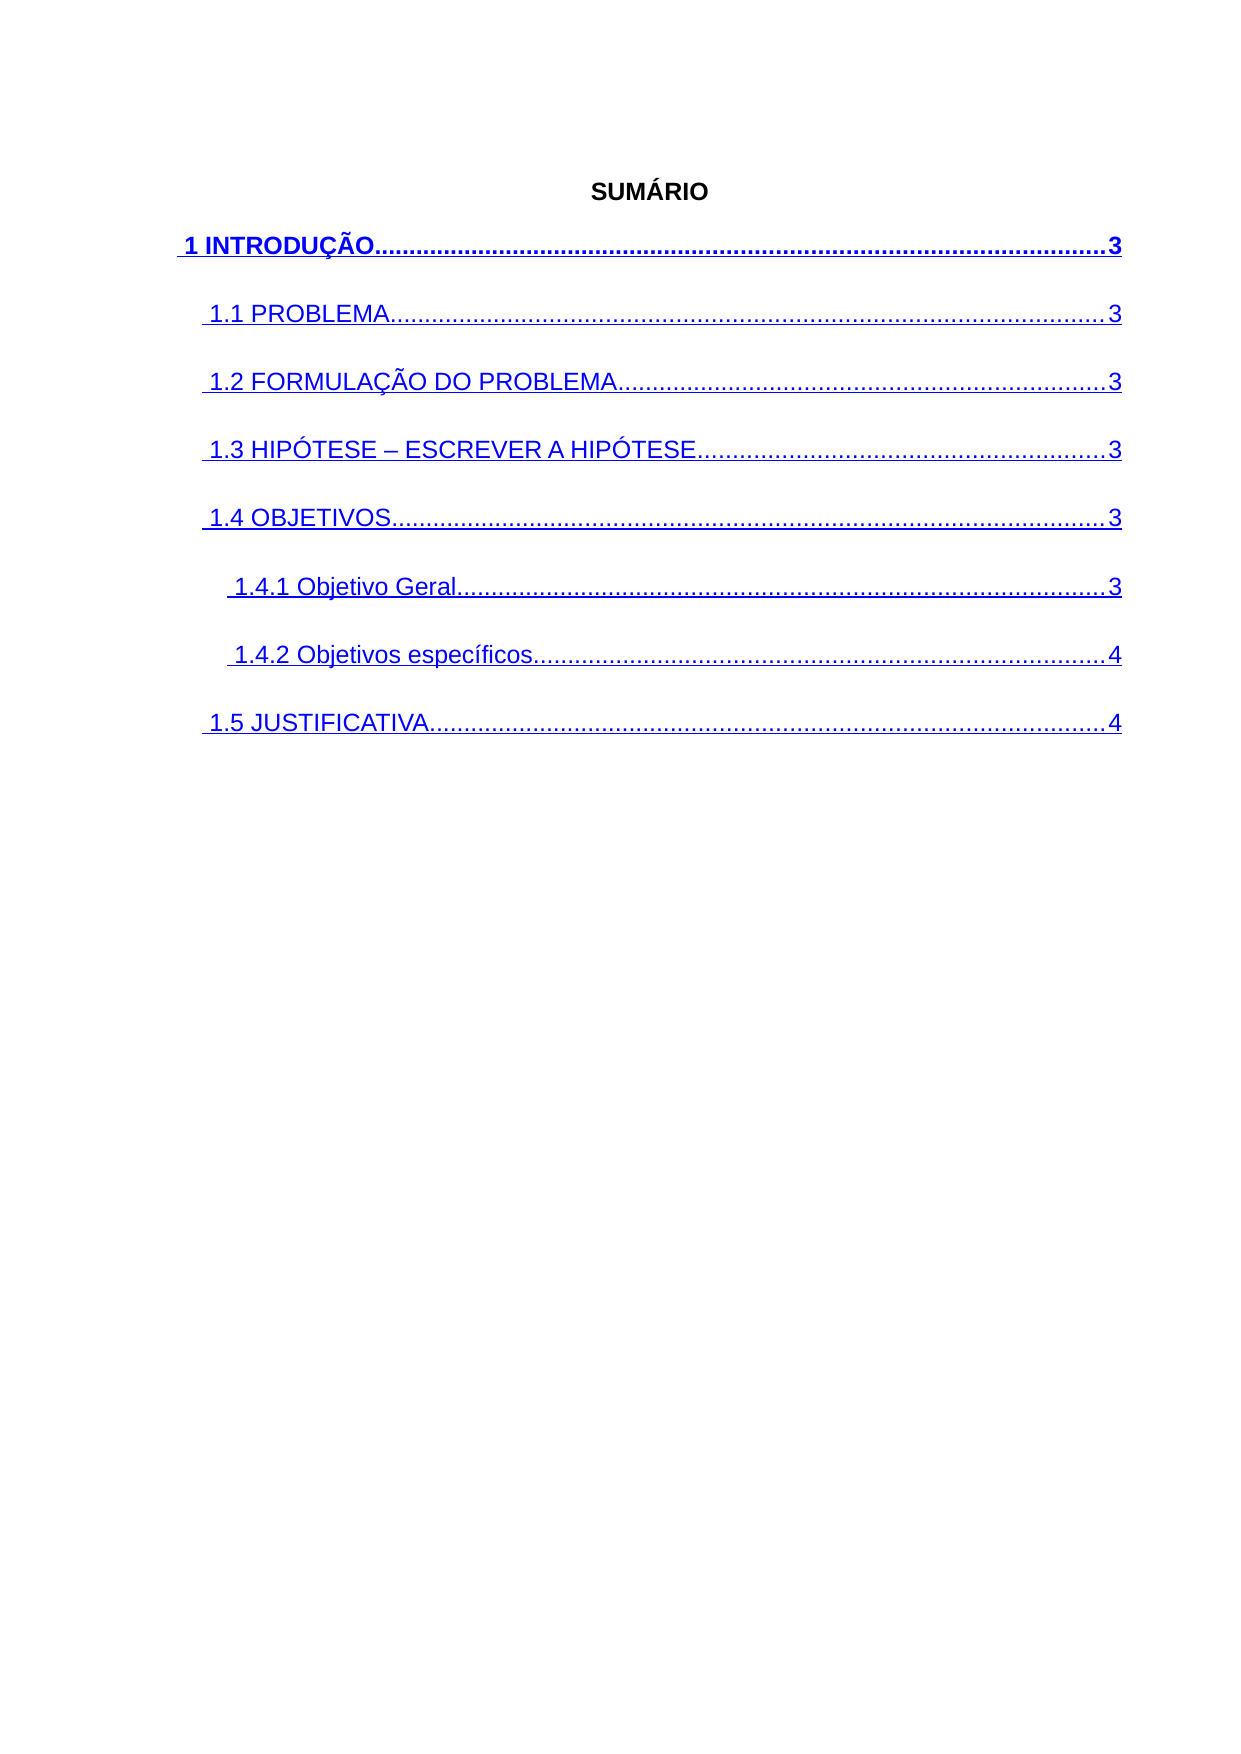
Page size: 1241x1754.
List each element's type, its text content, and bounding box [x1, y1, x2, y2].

text 1.4 OBJETIVOS 3 [202, 503, 1122, 528]
text 1.5 JUSTIFICATIVA 4 [202, 708, 1122, 733]
text 1.4.2 Objetivos específicos 4 [227, 640, 1122, 665]
text 1.1 PROBLEMA 3 [202, 299, 1122, 324]
text 1.3 HIPÓTESE – ESCREVER A HIPÓTESE 3 [202, 435, 1122, 460]
text 1 INTRODUÇÃO 3 [177, 231, 1122, 256]
text 1.4.1 Objetivo Geral 3 [227, 572, 1122, 596]
text SUMÁRIO [177, 177, 1122, 206]
text 1.2 FORMULAÇÃO DO PROBLEMA 3 [202, 367, 1122, 392]
